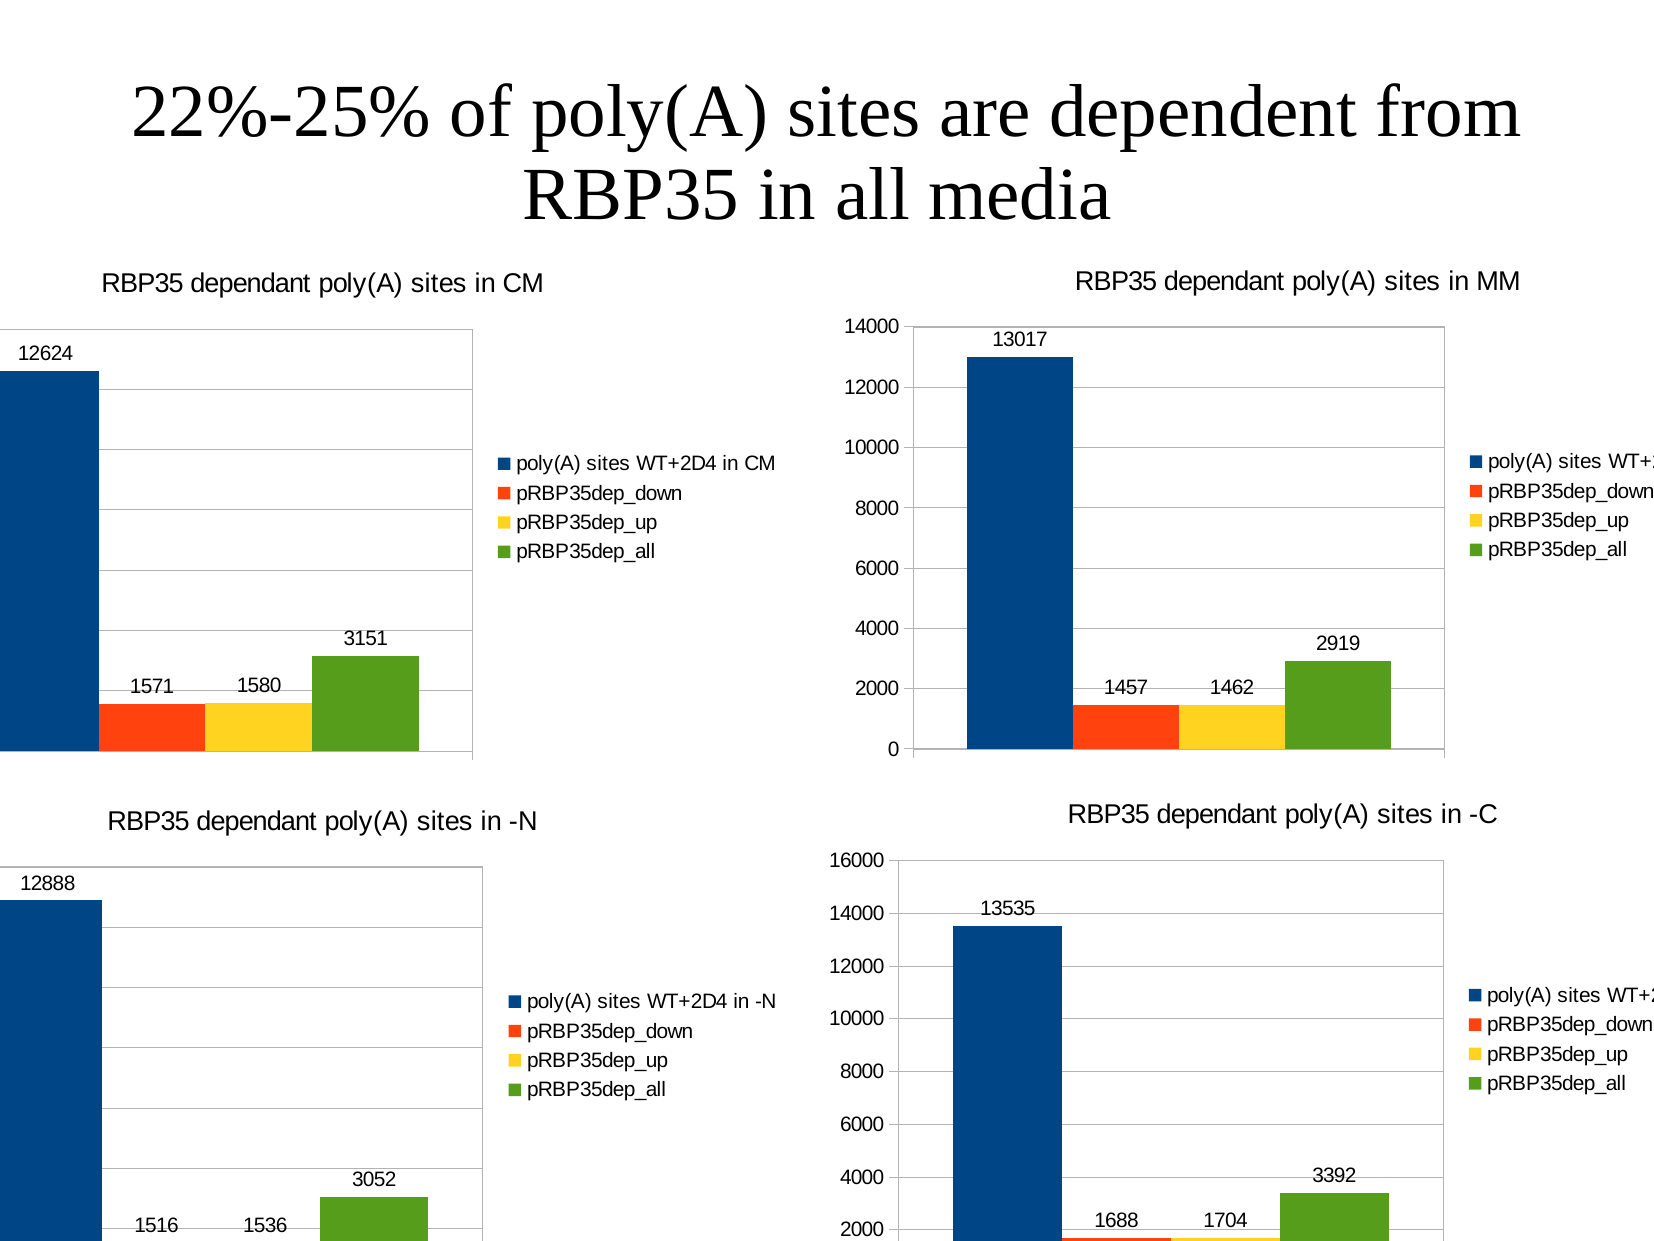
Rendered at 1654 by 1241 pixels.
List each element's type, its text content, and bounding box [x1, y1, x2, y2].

title 22%-25% of poly(A) sites are dependent from RBP35 in all media [82, 49, 1571, 257]
chart [0, 242, 796, 774]
chart [825, 240, 1654, 772]
chart [810, 773, 1654, 1241]
chart [0, 780, 795, 1241]
